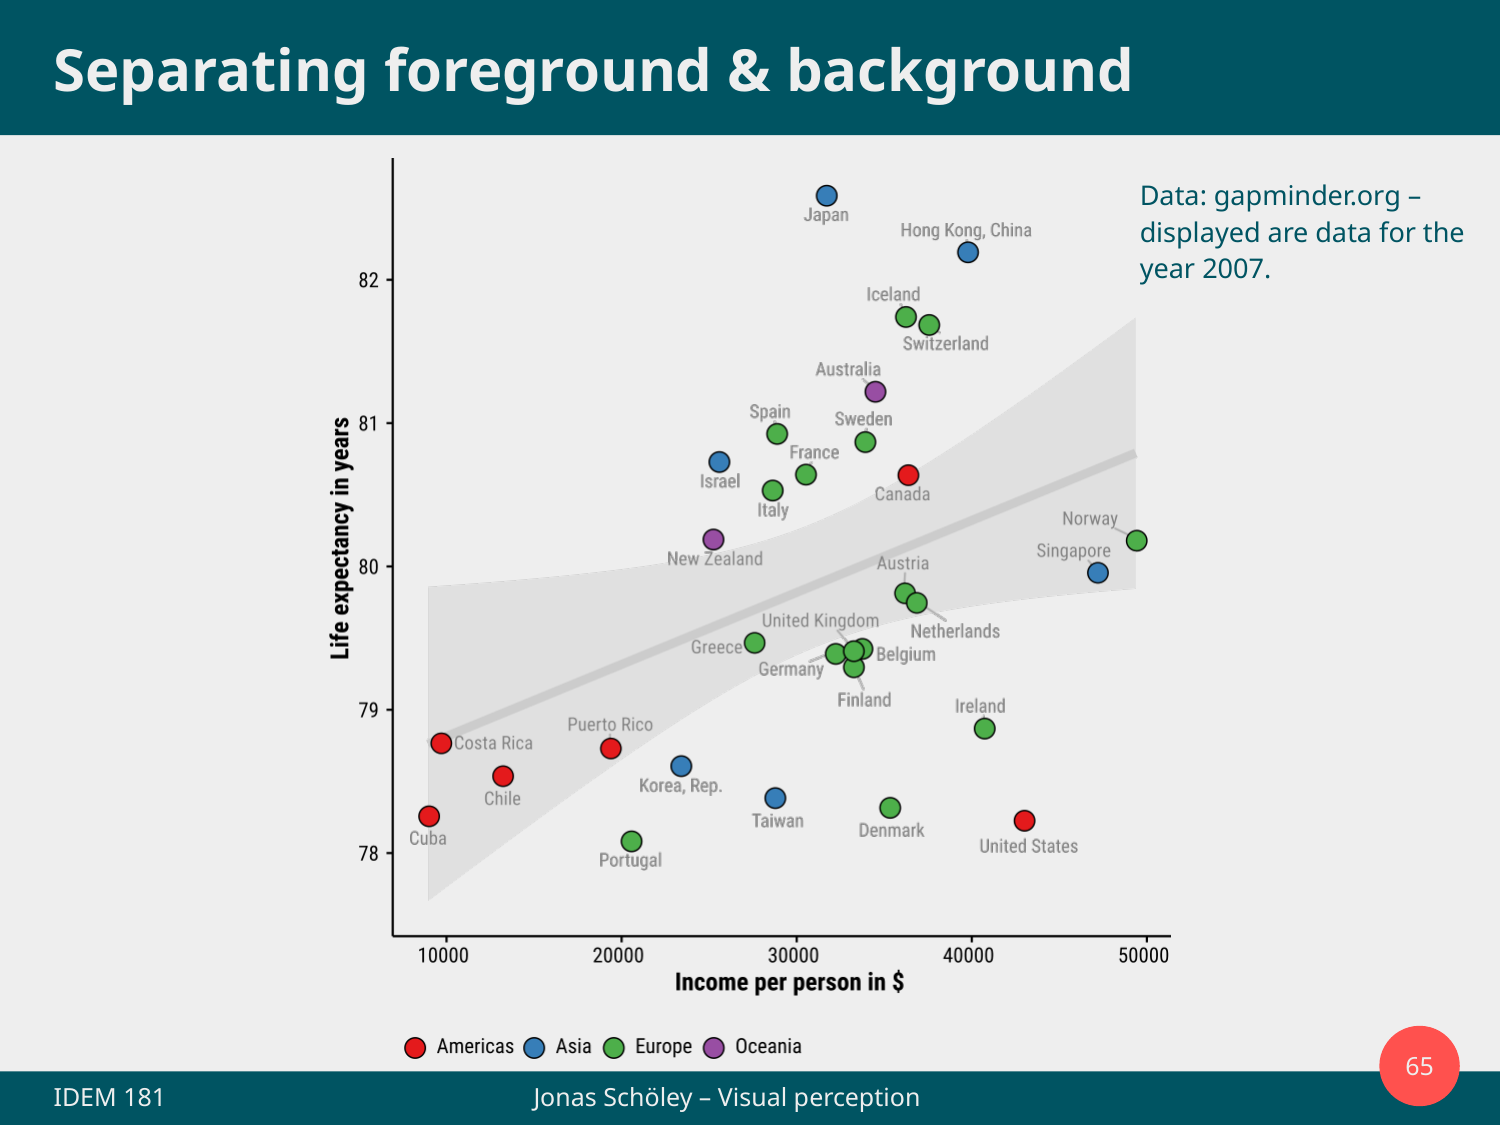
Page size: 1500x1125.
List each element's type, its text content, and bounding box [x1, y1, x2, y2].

title Separating foreground & background [53, 0, 1447, 141]
picture [329, 158, 1171, 1067]
text_box Data: gapminder.org – displayed are data for the year 2007. [1125, 169, 1500, 256]
